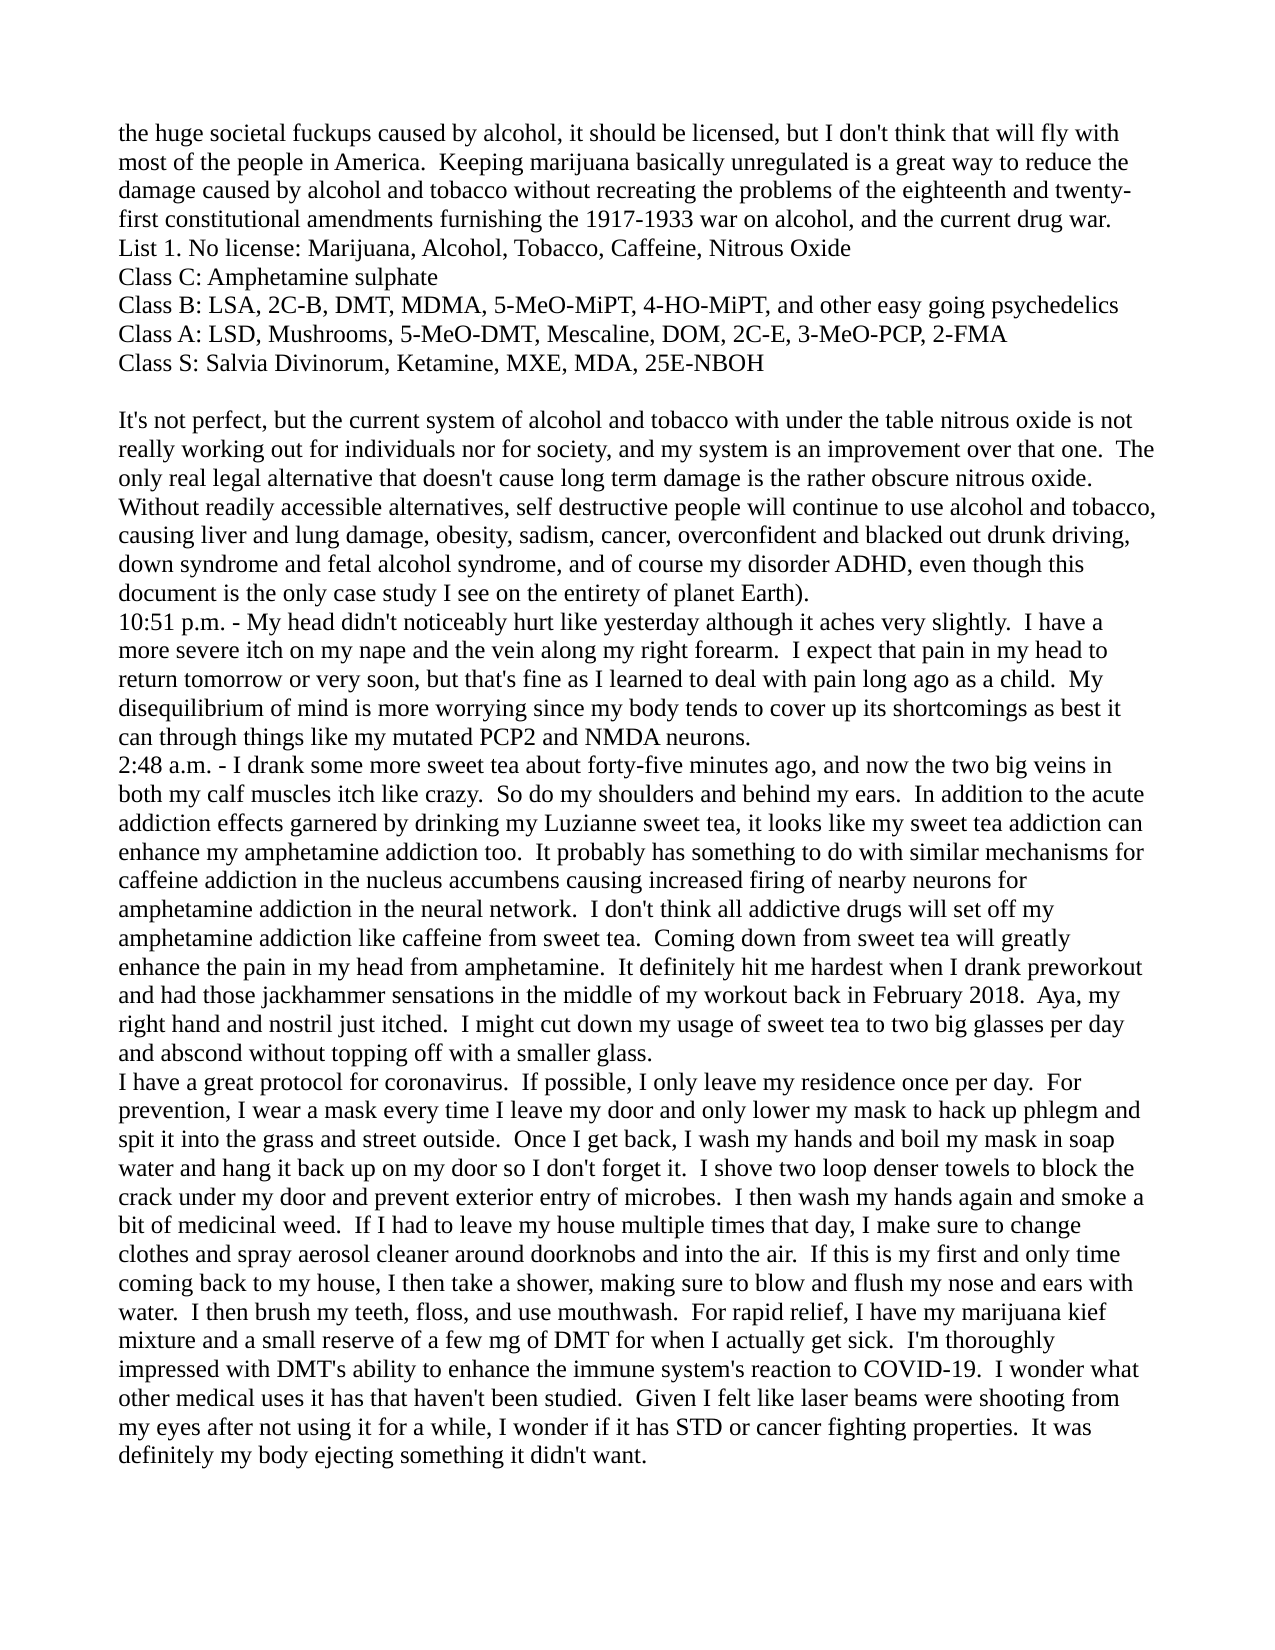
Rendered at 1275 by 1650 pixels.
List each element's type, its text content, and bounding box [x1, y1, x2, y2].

text It's not perfect, but the current system of alcohol and tobacco with under the table nitrous oxide is not really working out for individuals nor for society, and my system is an improvement over that one. The only real legal alternative that doesn't cause long term damage is the rather obscure nitrous oxide. Without readily accessible alternatives, self destructive people will continue to use alcohol and tobacco, causing liver and lung damage, obesity, sadism, cancer, overconfident and blacked out drunk driving, down syndrome and fetal alcohol syndrome, and of course my disorder ADHD, even though this document is the only case study I see on the entirety of planet Earth). [118, 406, 1157, 607]
text Class B: LSA, 2C-B, DMT, MDMA, 5-MeO-MiPT, 4-HO-MiPT, and other easy going psychedelics [118, 291, 1157, 319]
text Class A: LSD, Mushrooms, 5-MeO-DMT, Mescaline, DOM, 2C-E, 3-MeO-PCP, 2-FMA [118, 319, 1157, 348]
text 10:51 p.m. - My head didn't noticeably hurt like yesterday although it aches very slightly. I have a more severe itch on my nape and the vein along my right forearm. I expect that pain in my head to return tomorrow or very soon, but that's fine as I learned to deal with pain long ago as a child. My disequilibrium of mind is more worrying since my body tends to cover up its shortcomings as best it can through things like my mutated PCP2 and NMDA neurons. [118, 607, 1157, 751]
text the huge societal fuckups caused by alcohol, it should be licensed, but I don't think that will fly with most of the people in America. Keeping marijuana basically unregulated is a great way to reduce the damage caused by alcohol and tobacco without recreating the problems of the eighteenth and twenty-first constitutional amendments furnishing the 1917-1933 war on alcohol, and the current drug war. [118, 118, 1157, 233]
text Class C: Amphetamine sulphate [118, 262, 1157, 291]
text List 1. No license: Marijuana, Alcohol, Tobacco, Caffeine, Nitrous Oxide [118, 233, 1157, 262]
text Class S: Salvia Divinorum, Ketamine, MXE, MDA, 25E-NBOH [118, 348, 1157, 377]
text 2:48 a.m. - I drank some more sweet tea about forty-five minutes ago, and now the two big veins in both my calf muscles itch like crazy. So do my shoulders and behind my ears. In addition to the acute addiction effects garnered by drinking my Luzianne sweet tea, it looks like my sweet tea addiction can enhance my amphetamine addiction too. It probably has something to do with similar mechanisms for caffeine addiction in the nucleus accumbens causing increased firing of nearby neurons for amphetamine addiction in the neural network. I don't think all addictive drugs will set off my amphetamine addiction like caffeine from sweet tea. Coming down from sweet tea will greatly enhance the pain in my head from amphetamine. It definitely hit me hardest when I drank preworkout and had those jackhammer sensations in the middle of my workout back in February 2018. Aya, my right hand and nostril just itched. I might cut down my usage of sweet tea to two big glasses per day and abscond without topping off with a smaller glass. [118, 751, 1157, 1067]
text I have a great protocol for coronavirus. If possible, I only leave my residence once per day. For prevention, I wear a mask every time I leave my door and only lower my mask to hack up phlegm and spit it into the grass and street outside. Once I get back, I wash my hands and boil my mask in soap water and hang it back up on my door so I don't forget it. I shove two loop denser towels to block the crack under my door and prevent exterior entry of microbes. I then wash my hands again and smoke a bit of medicinal weed. If I had to leave my house multiple times that day, I make sure to change clothes and spray aerosol cleaner around doorknobs and into the air. If this is my first and only time coming back to my house, I then take a shower, making sure to blow and flush my nose and ears with water. I then brush my teeth, floss, and use mouthwash. For rapid relief, I have my marijuana kief mixture and a small reserve of a few mg of DMT for when I actually get sick. I'm thoroughly impressed with DMT's ability to enhance the immune system's reaction to COVID-19. I wonder what other medical uses it has that haven't been studied. Given I felt like laser beams were shooting from my eyes after not using it for a while, I wonder if it has STD or cancer fighting properties. It was definitely my body ejecting something it didn't want. [118, 1067, 1157, 1469]
